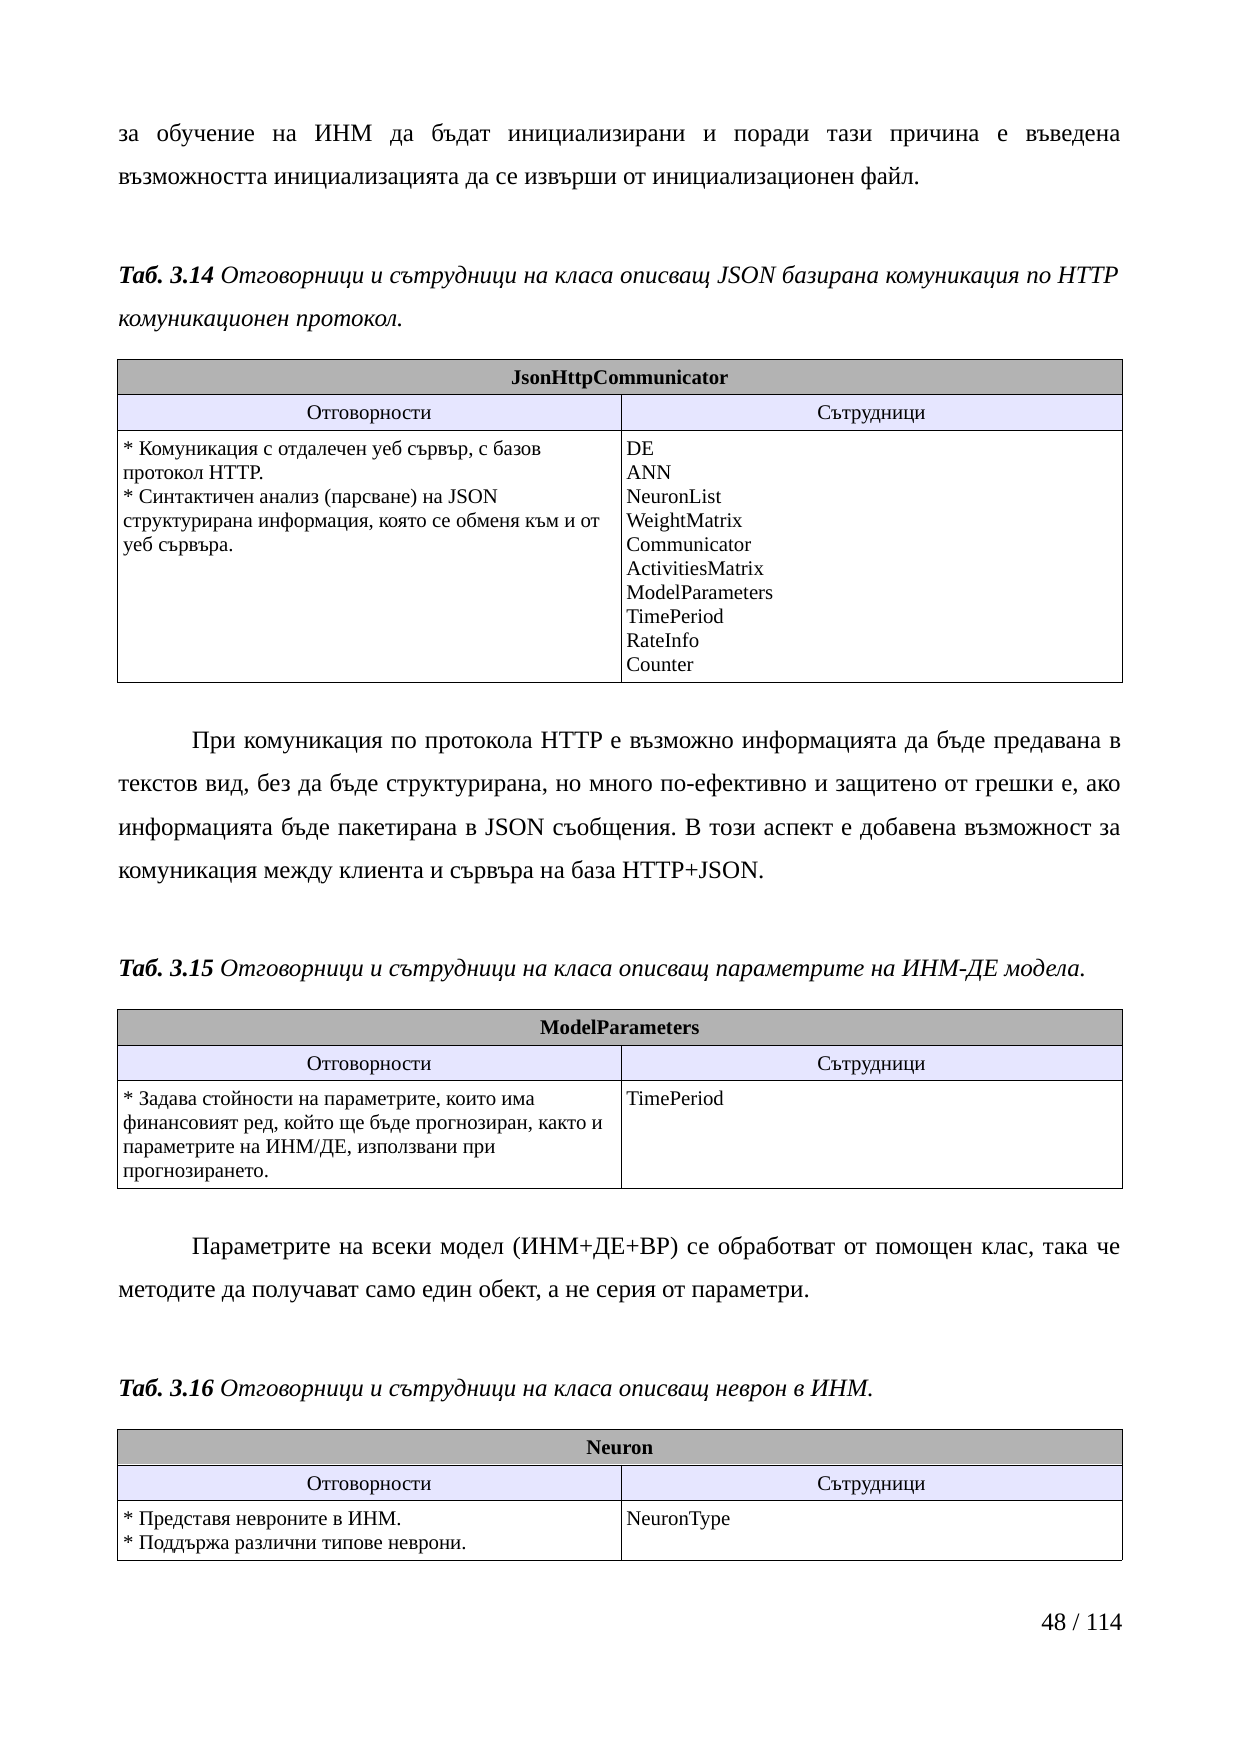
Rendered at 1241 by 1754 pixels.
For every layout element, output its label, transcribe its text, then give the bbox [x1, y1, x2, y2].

table_cell DE ANN NeuronList WeightMatrix Communicator ActivitiesMatrix ModelParameters TimePeriod RateInfo Counter [622, 431, 1122, 682]
table_cell * Задава стойности на параметрите, които има финансовият ред, който ще бъде прогнозиран, както и параметрите на ИНМ/ДЕ, използвани при прогнозирането. [118, 1081, 621, 1188]
text за обучение на ИНМ да бъдат инициализирани и поради тази причина е въведена възможността инициализацията да се извърши от инициализационен файл. [118, 118, 1122, 190]
text Таб. 3.16 Отговорници и сътрудници на класа описващ неврон в ИНМ. [118, 1373, 1122, 1402]
text Таб. 3.14 Отговорници и сътрудници на класа описващ JSON базирана комуникация по HTTP комуникационен протокол. [118, 260, 1122, 332]
table_header Neuron [118, 1430, 1122, 1464]
text Таб. 3.15 Отговорници и сътрудници на класа описващ параметрите на ИНМ-ДЕ модела. [118, 953, 1122, 982]
table_cell Сътрудници [622, 1466, 1122, 1500]
table_cell Сътрудници [622, 395, 1122, 430]
table_header JsonHttpCommunicator [118, 360, 1122, 394]
table_cell * Комуникация с отдалечен уеб сървър, с базов протокол HTTP. * Синтактичен анализ (парсване) на JSON структурирана информация, която се обменя към и от уеб сървъра. [118, 431, 621, 682]
table_cell Отговорности [118, 1046, 621, 1080]
table_cell Отговорности [118, 395, 621, 430]
table_cell NeuronType [622, 1501, 1122, 1560]
text При комуникация по протокола HTTP е възможно информацията да бъде предавана в текстов вид, без да бъде структурирана, но много по-ефективно и защитено от грешки е, ако информацията бъде пакетирана в JSON съобщения. В този аспект е добавена възможност за комуникация между клиента и сървъра на база HTTP+JSON. [118, 725, 1122, 883]
table_cell * Представя невроните в ИНМ. * Поддържа различни типове неврони. [118, 1501, 621, 1560]
table_header ModelParameters [118, 1010, 1122, 1045]
table_cell TimePeriod [622, 1081, 1122, 1188]
table_cell Сътрудници [622, 1046, 1122, 1080]
text Параметрите на всеки модел (ИНМ+ДЕ+ВР) се обработват от помощен клас, така че методите да получават само един обект, а не серия от параметри. [118, 1231, 1122, 1303]
table_cell Отговорности [118, 1466, 621, 1500]
